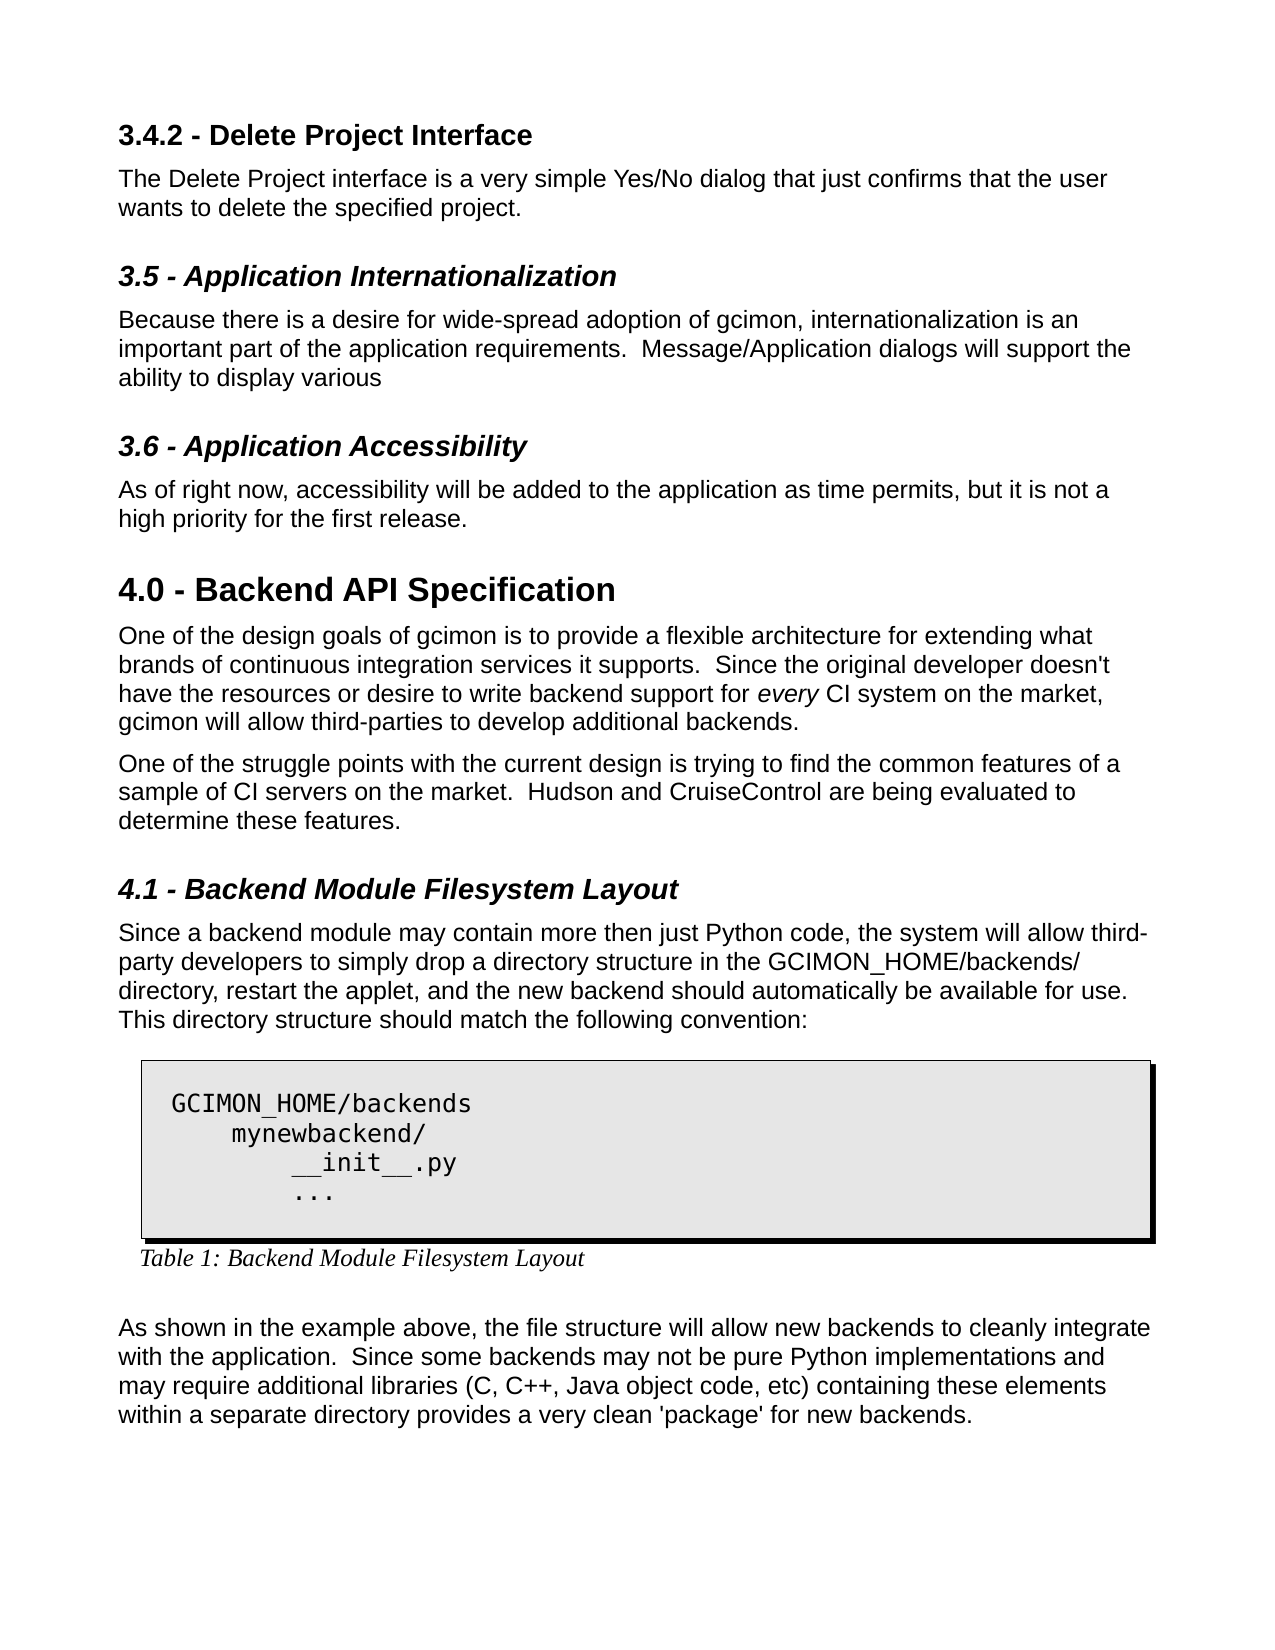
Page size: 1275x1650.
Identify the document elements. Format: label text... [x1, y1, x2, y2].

subtitle 4.1 - Backend Module Filesystem Layout [118, 872, 1157, 906]
text Table 1: Backend Module Filesystem Layout [139, 1073, 1153, 1272]
subtitle 3.4.2 - Delete Project Interface [118, 118, 1157, 152]
text Because there is a desire for wide-spread adoption of gcimon, internationalization is an important part of the application requirements. Message/Application dialogs will support the ability to display various [118, 305, 1157, 391]
text The Delete Project interface is a very simple Yes/No dialog that just confirms that the user wants to delete the specified project. [118, 164, 1157, 222]
text As of right now, accessibility will be added to the application as time permits, but it is not a high priority for the first release. [118, 475, 1157, 532]
subtitle 3.6 - Application Accessibility [118, 429, 1157, 462]
subtitle 3.5 - Application Internationalization [118, 259, 1157, 293]
text One of the design goals of gcimon is to provide a flexible architecture for extending what brands of continuous integration services it supports. Since the original developer doesn't have the resources or desire to write backend support for every CI system on the market, gcimon will allow third-parties to develop additional backends. [118, 621, 1157, 736]
text One of the struggle points with the current design is trying to find the common features of a sample of CI servers on the market. Hudson and CruiseControl are being evaluated to determine these features. [118, 749, 1157, 835]
text As shown in the example above, the file structure will allow new backends to cleanly integrate with the application. Since some backends may not be pure Python implementations and may require additional libraries (C, C++, Java object code, etc) containing these elements within a separate directory provides a very clean 'package' for new backends. [118, 1313, 1157, 1428]
text Since a backend module may contain more then just Python code, the system will allow third-party developers to simply drop a directory structure in the GCIMON_HOME/backends/ directory, restart the applet, and the new backend should automatically be available for use. This directory structure should match the following convention: [118, 918, 1157, 1033]
subtitle 4.0 - Backend API Specification [118, 570, 1157, 609]
